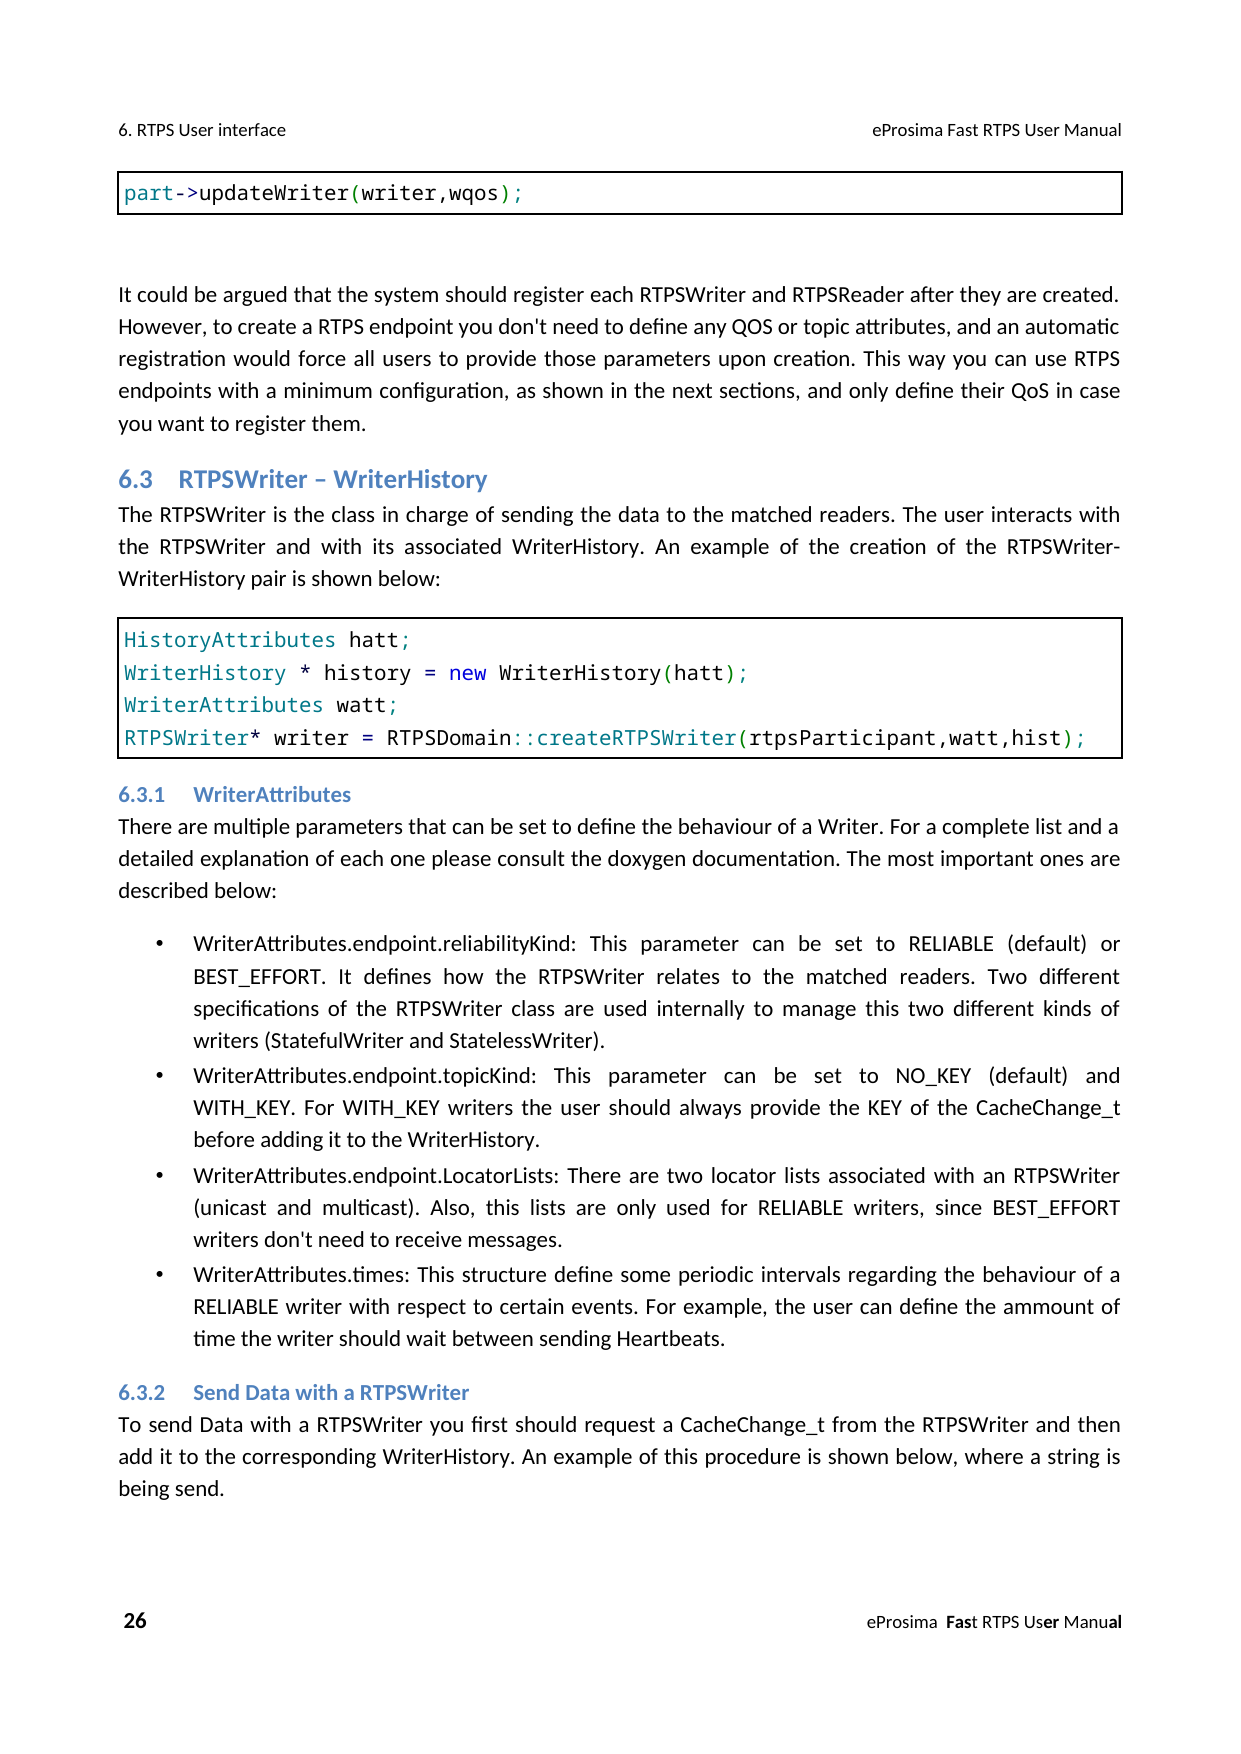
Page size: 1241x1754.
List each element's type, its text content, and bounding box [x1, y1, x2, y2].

list WriterAttributes.times: This structure define some periodic intervals regarding the behaviour of a RELIABLE writer with respect to certain events. For example, the user can define the ammount of time the writer should wait between sending Heartbeats. [156, 1260, 1122, 1353]
list WriterAttributes.endpoint.reliabilityKind: This parameter can be set to RELIABLE (default) or BEST_EFFORT. It defines how the RTPSWriter relates to the matched readers. Two different specifications of the RTPSWriter class are used internally to manage this two different kinds of writers (StatefulWriter and StatelessWriter). [156, 929, 1122, 1054]
table_header HistoryAttributes hatt; WriterHistory * history = new WriterHistory(hatt); WriterAttributes watt; RTPSWriter* writer = RTPSDomain::createRTPSWriter(rtpsParticipant,watt,hist); [119, 619, 1121, 757]
text There are multiple parameters that can be set to define the behaviour of a Writer. For a complete list and a detailed explanation of each one please consult the doxygen documentation. The most important ones are described below: [118, 812, 1122, 904]
list WriterAttributes.endpoint.topicKind: This parameter can be set to NO_KEY (default) and WITH_KEY. For WITH_KEY writers the user should always provide the KEY of the CacheChange_t before adding it to the WriterHistory. [156, 1061, 1122, 1154]
text It could be argued that the system should register each RTPSWriter and RTPSReader after they are created. However, to create a RTPS endpoint you don't need to define any QOS or topic attributes, and an automatic registration would force all users to provide those parameters upon creation. This way you can use RTPS endpoints with a minimum configuration, as shown in the next sections, and only define their QoS in case you want to register them. [118, 280, 1122, 437]
list WriterAttributes.endpoint.LocatorLists: There are two locator lists associated with an RTPSWriter (unicast and multicast). Also, this lists are only used for RELIABLE writers, since BEST_EFFORT writers don't need to receive messages. [156, 1161, 1122, 1253]
subtitle WriterAttributes [118, 780, 1122, 808]
table_header part->updateWriter(writer,wqos); [119, 173, 1121, 213]
text The RTPSWriter is the class in charge of sending the data to the matched readers. The user interacts with the RTPSWriter and with its associated WriterHistory. An example of the creation of the RTPSWriter-WriterHistory pair is shown below: [118, 500, 1122, 592]
text To send Data with a RTPSWriter you first should request a CacheChange_t from the RTPSWriter and then add it to the corresponding WriterHistory. An example of this procedure is shown below, where a string is being send. [118, 1410, 1122, 1502]
subtitle Send Data with a RTPSWriter [118, 1378, 1122, 1406]
subtitle RTPSWriter – WriterHistory [118, 462, 1122, 495]
